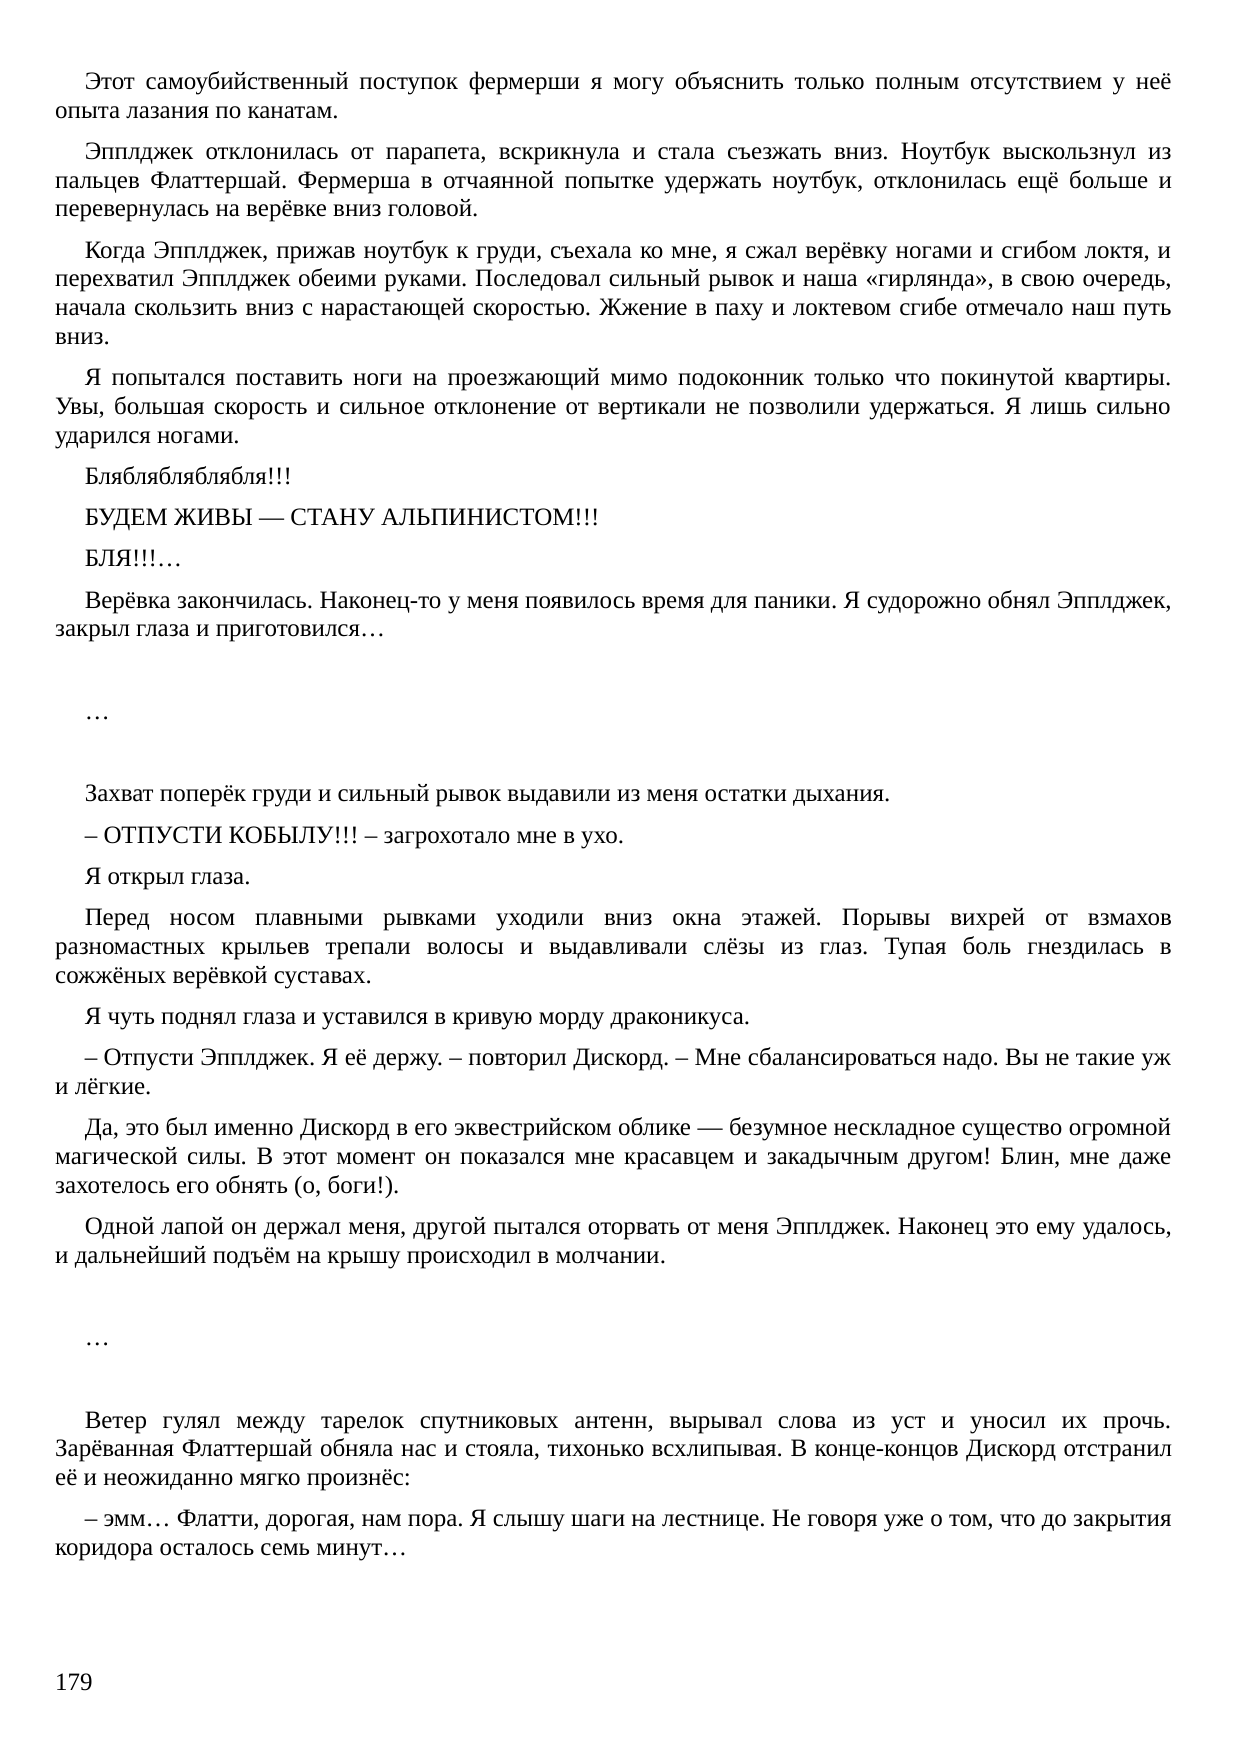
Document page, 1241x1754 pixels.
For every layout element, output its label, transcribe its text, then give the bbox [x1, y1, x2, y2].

text Этот самоубийственный поступок фермерши я могу объяснить только полным отсутствием у неё опыта лазания по канатам. [55, 66, 1173, 123]
text – Отпусти Эпплджек. Я её держу. – повторил Дискорд. – Мне сбалансироваться надо. Вы не такие уж и лёгкие. [55, 1042, 1173, 1100]
text Я чуть поднял глаза и уставился в кривую морду драконикуса. [55, 1001, 1173, 1030]
text Когда Эпплджек, прижав ноутбук к груди, съехала ко мне, я сжал верёвку ногами и сгибом локтя, и перехватил Эпплджек обеими руками. Последовал сильный рывок и наша «гирлянда», в свою очередь, начала скользить вниз с нарастающей скоростью. Жжение в паху и локтевом сгибе отмечало наш путь вниз. [55, 235, 1173, 350]
text Я попытался поставить ноги на проезжающий мимо подоконник только что покинутой квартиры. Увы, большая скорость и сильное отклонение от вертикали не позволили удержаться. Я лишь сильно ударился ногами. [55, 362, 1173, 448]
text БУДЕМ ЖИВЫ — СТАНУ АЛЬПИНИСТОМ!!! [55, 502, 1173, 531]
text БЛЯ!!!… [55, 543, 1173, 572]
text Эпплджек отклонилась от парапета, вскрикнула и стала съезжать вниз. Ноутбук выскользнул из пальцев Флаттершай. Фермерша в отчаянной попытке удержать ноутбук, отклонилась ещё больше и перевернулась на верёвке вниз головой. [55, 136, 1173, 222]
text – эмм… Флатти, дорогая, нам пора. Я слышу шаги на лестнице. Не говоря уже о том, что до закрытия коридора осталось семь минут… [55, 1503, 1173, 1561]
text … [55, 696, 1173, 725]
text Я открыл глаза. [55, 861, 1173, 890]
text Одной лапой он держал меня, другой пытался оторвать от меня Эпплджек. Наконец это ему удалось, и дальнейший подъём на крышу происходил в молчании. [55, 1211, 1173, 1268]
text Захват поперёк груди и сильный рывок выдавили из меня остатки дыхания. [55, 778, 1173, 807]
text Верёвка закончилась. Наконец-то у меня появилось время для паники. Я судорожно обнял Эпплджек, закрыл глаза и приготовился… [55, 585, 1173, 642]
text … [55, 1322, 1173, 1351]
text – ОТПУСТИ КОБЫЛУ!!! – загрохотало мне в ухо. [55, 820, 1173, 848]
text Ветер гулял между тарелок спутниковых антенн, вырывал слова из уст и уносил их прочь. Зарёванная Флаттершай обняла нас и стояла, тихонько всхлипывая. В конце-концов Дискорд отстранил её и неожиданно мягко произнёс: [55, 1405, 1173, 1491]
text Перед носом плавными рывками уходили вниз окна этажей. Порывы вихрей от взмахов разномастных крыльев трепали волосы и выдавливали слёзы из глаз. Тупая боль гнездилась в сожжёных верёвкой суставах. [55, 902, 1173, 988]
text Да, это был именно Дискорд в его эквестрийском облике — безумное нескладное существо огромной магической силы. В этот момент он показался мне красавцем и закадычным другом! Блин, мне даже захотелось его обнять (о, боги!). [55, 1112, 1173, 1198]
text Бляблябляблябля!!! [55, 461, 1173, 490]
